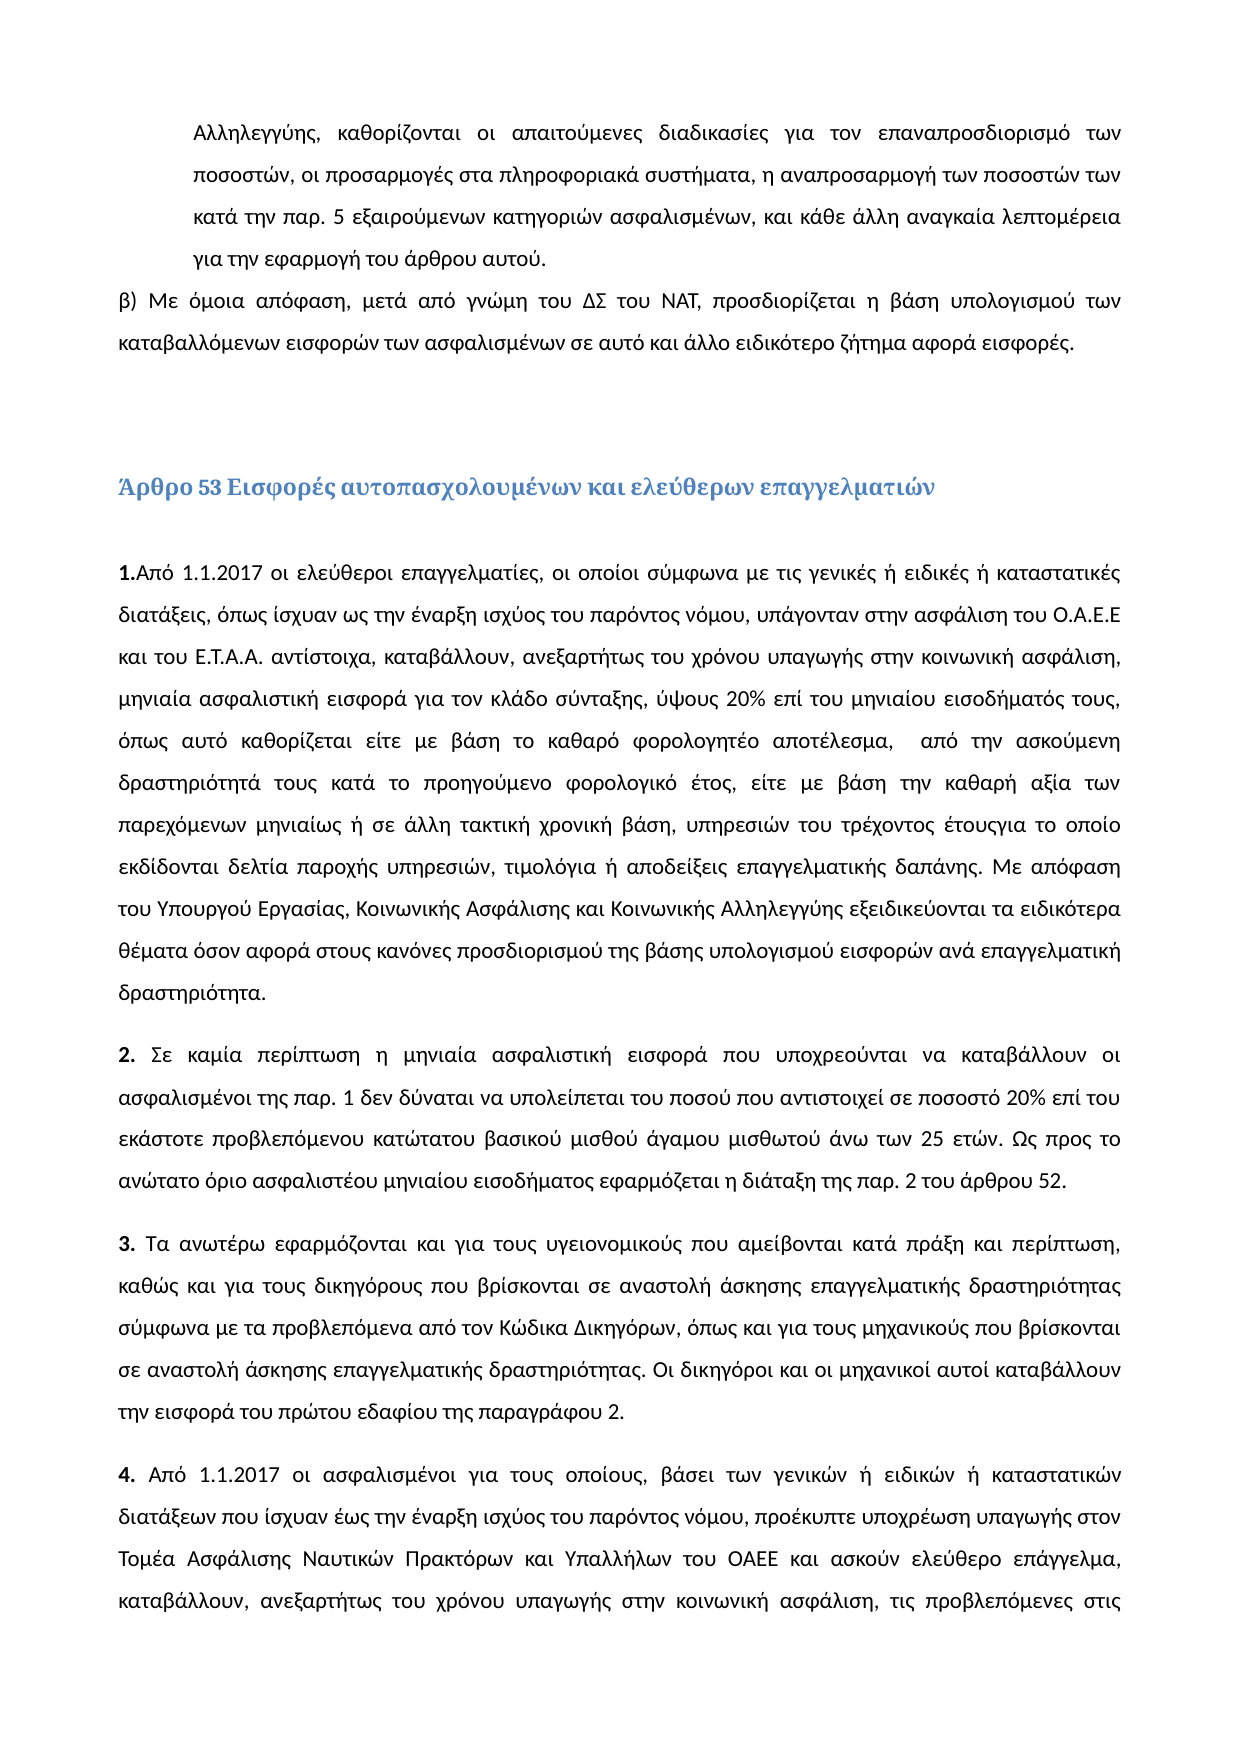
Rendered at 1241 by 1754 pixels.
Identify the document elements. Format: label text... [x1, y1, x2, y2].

text Άρθρο 53 Εισφορές αυτοπασχολουμένων και ελεύθερων επαγγελματιών [118, 475, 1122, 501]
text 4. Από 1.1.2017 οι ασφαλισμένοι για τους οποίους, βάσει των γενικών ή ειδικών ή καταστατικών διατάξεων που ίσχυαν έως την έναρξη ισχύος του παρόντος νόμου, προέκυπτε υποχρέωση υπαγωγής στον Τομέα Ασφάλισης Ναυτικών Πρακτόρων και Υπαλλήλων του ΟΑΕΕ και ασκούν ελεύθερο επάγγελμα, καταβάλλουν, ανεξαρτήτως του χρόνου υπαγωγής στην κοινωνική ασφάλιση, τις προβλεπόμενες στις [118, 1460, 1122, 1614]
text 3. Τα ανωτέρω εφαρμόζονται και για τους υγειονομικούς που αμείβονται κατά πράξη και περίπτωση, καθώς και για τους δικηγόρους που βρίσκονται σε αναστολή άσκησης επαγγελματικής δραστηριότητας σύμφωνα με τα προβλεπόμενα από τον Κώδικα Δικηγόρων, όπως και για τους μηχανικούς που βρίσκονται σε αναστολή άσκησης επαγγελματικής δραστηριότητας. Οι δικηγόροι και οι μηχανικοί αυτοί καταβάλλουν την εισφορά του πρώτου εδαφίου της παραγράφου 2. [118, 1229, 1122, 1425]
text 1.Από 1.1.2017 οι ελεύθεροι επαγγελματίες, οι οποίοι σύμφωνα με τις γενικές ή ειδικές ή καταστατικές διατάξεις, όπως ίσχυαν ως την έναρξη ισχύος του παρόντος νόμου, υπάγονταν στην ασφάλιση του Ο.Α.Ε.Ε και του Ε.Τ.Α.Α. αντίστοιχα, καταβάλλουν, ανεξαρτήτως του χρόνου υπαγωγής στην κοινωνική ασφάλιση, μηνιαία ασφαλιστική εισφορά για τον κλάδο σύνταξης, ύψους 20% επί του μηνιαίου εισοδήματός τους, όπως αυτό καθορίζεται είτε με βάση το καθαρό φορολογητέο αποτέλεσμα, από την ασκούμενη δραστηριότητά τους κατά το προηγούμενο φορολογικό έτος, είτε με βάση την καθαρή αξία των παρεχόμενων μηνιαίως ή σε άλλη τακτική χρονική βάση, υπηρεσιών του τρέχοντος έτουςγια το οποίο εκδίδονται δελτία παροχής υπηρεσιών, τιμολόγια ή αποδείξεις επαγγελματικής δαπάνης. Με απόφαση του Υπουργού Εργασίας, Κοινωνικής Ασφάλισης και Κοινωνικής Αλληλεγγύης εξειδικεύονται τα ειδικότερα θέματα όσον αφορά στους κανόνες προσδιορισμού της βάσης υπολογισμού εισφορών ανά επαγγελματική δραστηριότητα. [118, 558, 1122, 1006]
list Αλληλεγγύης, καθορίζονται οι απαιτούμενες διαδικασίες για τον επαναπροσδιορισμό των ποσοστών, οι προσαρμογές στα πληροφοριακά συστήματα, η αναπροσαρμογή των ποσοστών των κατά την παρ. 5 εξαιρούμενων κατηγοριών ασφαλισμένων, και κάθε άλλη αναγκαία λεπτομέρεια για την εφαρμογή του άρθρου αυτού. [156, 118, 1122, 272]
text 2. Σε καμία περίπτωση η μηνιαία ασφαλιστική εισφορά που υποχρεούνται να καταβάλλουν οι ασφαλισμένοι της παρ. 1 δεν δύναται να υπολείπεται του ποσού που αντιστοιχεί σε ποσοστό 20% επί του εκάστοτε προβλεπόμενου κατώτατου βασικού μισθού άγαμου μισθωτού άνω των 25 ετών. Ως προς το ανώτατο όριο ασφαλιστέου μηνιαίου εισοδήματος εφαρμόζεται η διάταξη της παρ. 2 του άρθρου 52. [118, 1041, 1122, 1194]
text β) Με όμοια απόφαση, μετά από γνώμη του ΔΣ του ΝΑΤ, προσδιορίζεται η βάση υπολογισμού των καταβαλλόμενων εισφορών των ασφαλισμένων σε αυτό και άλλο ειδικότερο ζήτημα αφορά εισφορές. [118, 286, 1122, 356]
